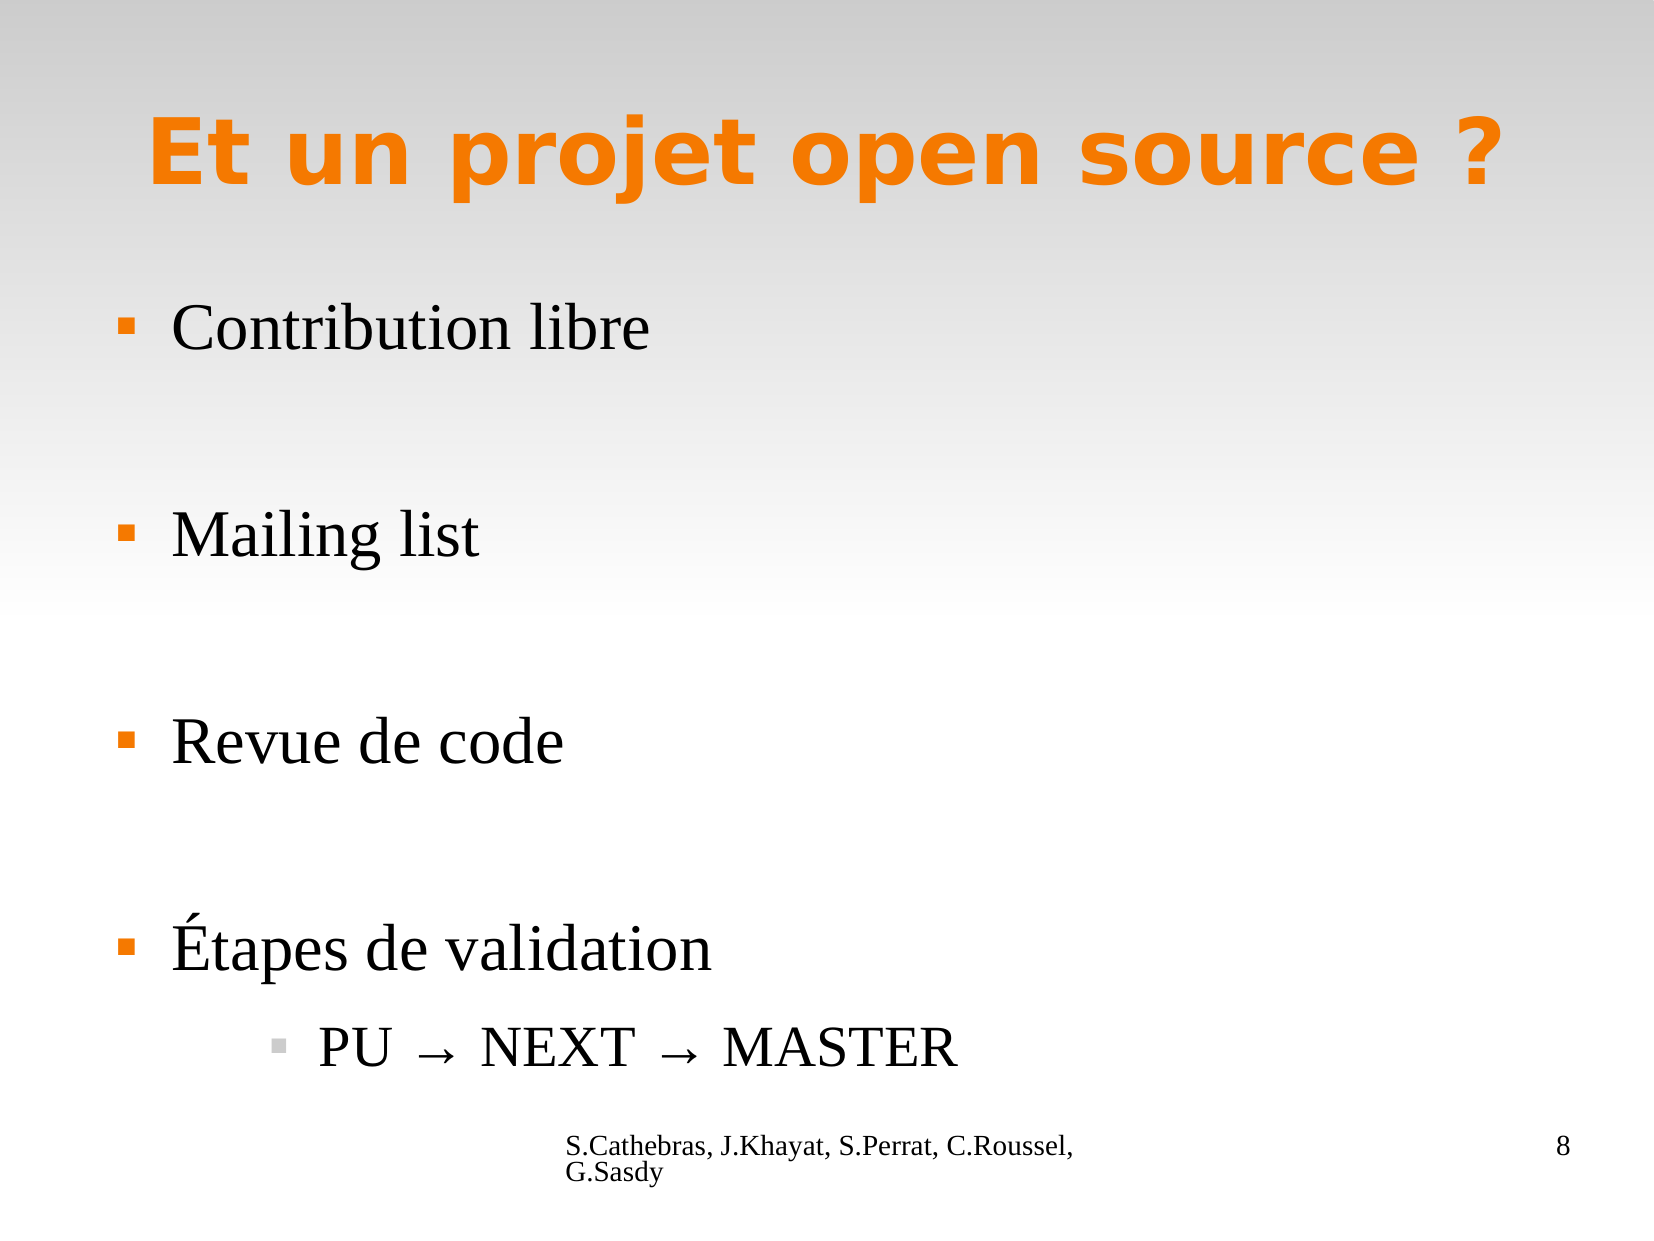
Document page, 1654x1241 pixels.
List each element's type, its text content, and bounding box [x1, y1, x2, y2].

title Et un projet open source ? [82, 49, 1571, 257]
list Contribution libre Mailing list Revue de code Étapes de validation PU → NEXT → MASTER [82, 290, 1571, 1129]
